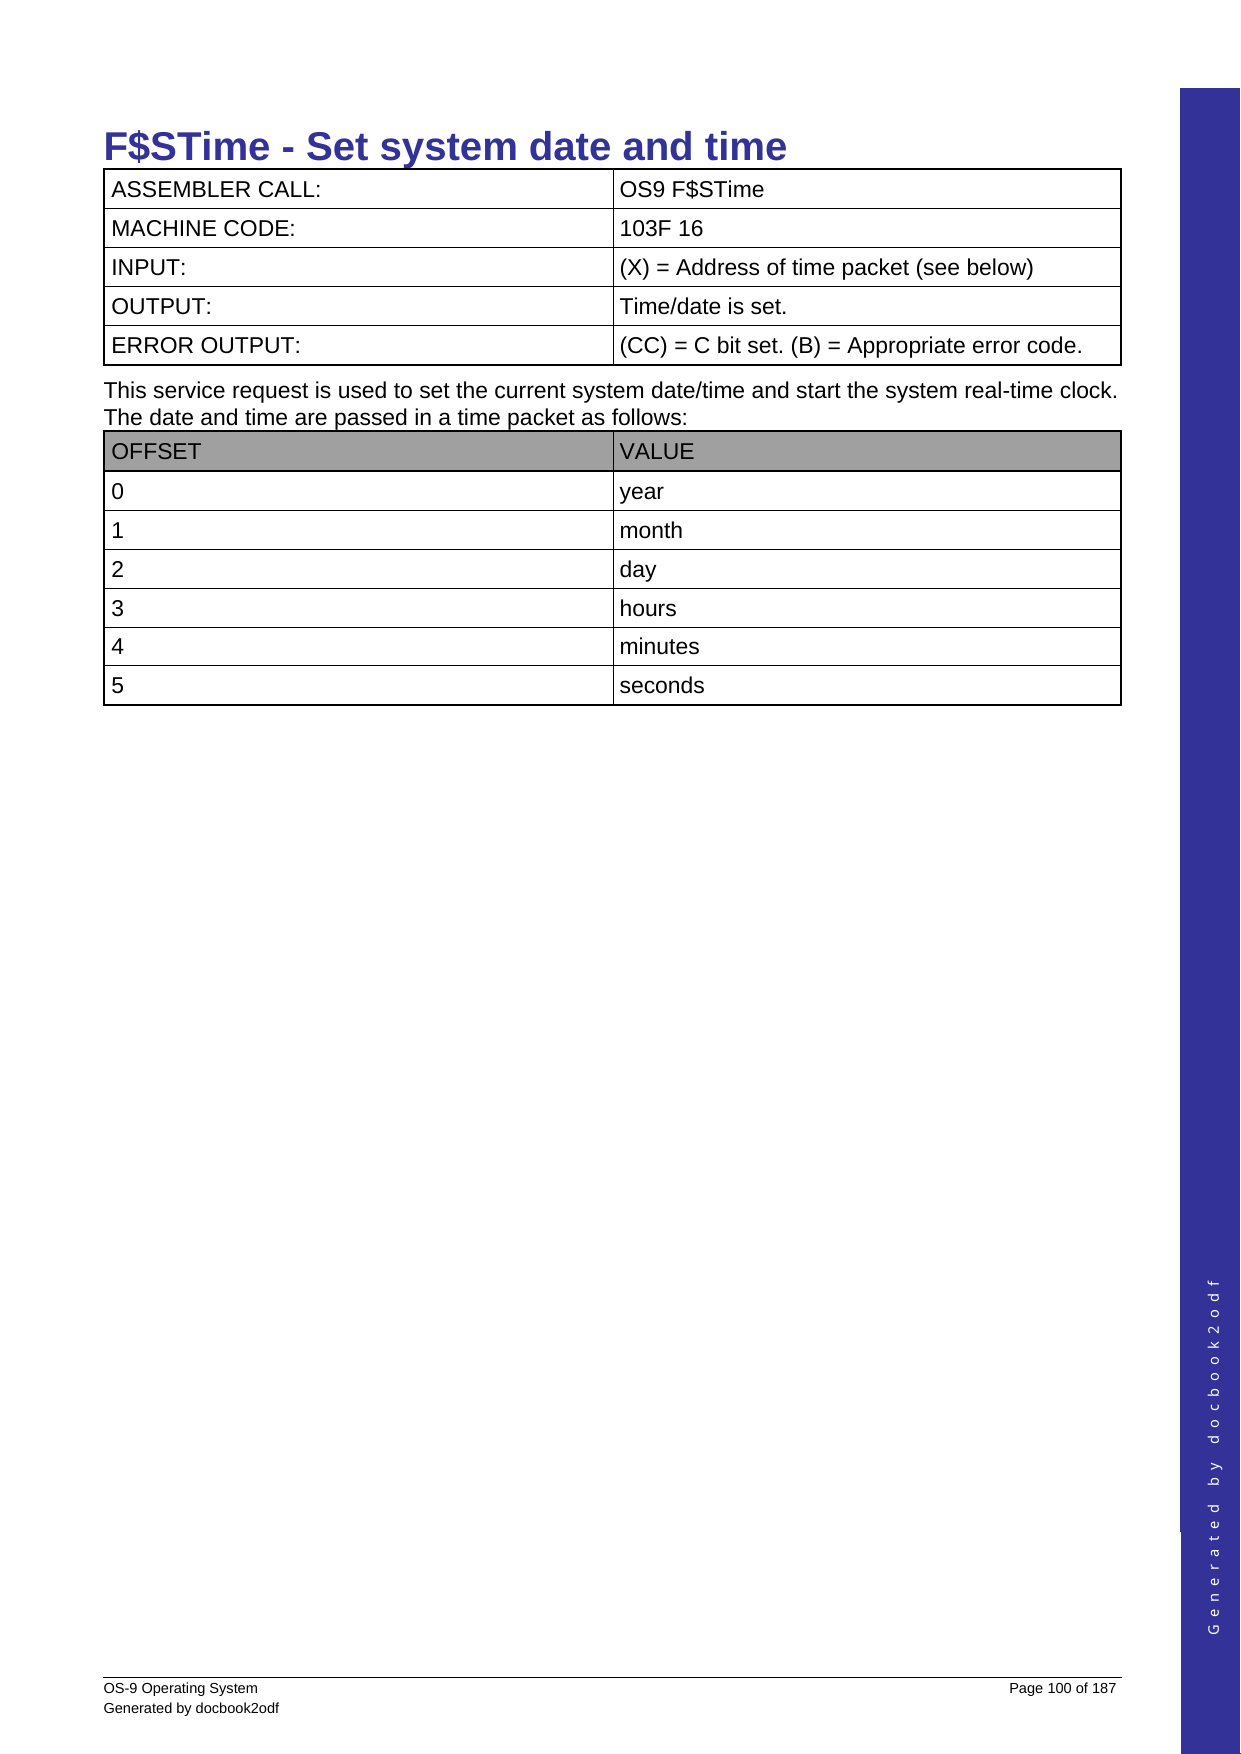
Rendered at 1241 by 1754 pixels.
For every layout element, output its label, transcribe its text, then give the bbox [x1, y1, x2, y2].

text This service request is used to set the current system date/time and start the system real-time clock. The date and time are passed in a time packet as follows: [103, 377, 1122, 430]
table_cell (CC) = C bit set. (B) = Appropriate error code. [614, 326, 1120, 364]
table_cell 1 [105, 511, 613, 549]
table_cell 4 [105, 628, 613, 665]
table_cell ERROR OUTPUT: [105, 326, 613, 364]
table_cell year [614, 472, 1120, 510]
table_cell 0 [105, 472, 613, 510]
table_header OS9 F$STime [614, 170, 1120, 208]
table_cell day [614, 550, 1120, 588]
table_header VALUE [614, 432, 1120, 470]
table_cell 103F 16 [614, 209, 1120, 247]
table_cell seconds [614, 666, 1120, 704]
subtitle F$STime - Set system date and time [103, 122, 1122, 168]
table_cell MACHINE CODE: [105, 209, 613, 247]
table_cell hours [614, 589, 1120, 627]
table_cell Time/date is set. [614, 287, 1120, 325]
table_cell 5 [105, 666, 613, 704]
table_cell 2 [105, 550, 613, 588]
table_header ASSEMBLER CALL: [105, 170, 613, 208]
table_cell month [614, 511, 1120, 549]
table_cell (X) = Address of time packet (see below) [614, 248, 1120, 286]
table_cell 3 [105, 589, 613, 627]
table_header OFFSET [105, 432, 613, 470]
table_cell INPUT: [105, 248, 613, 286]
table_cell OUTPUT: [105, 287, 613, 325]
table_cell minutes [614, 628, 1120, 665]
